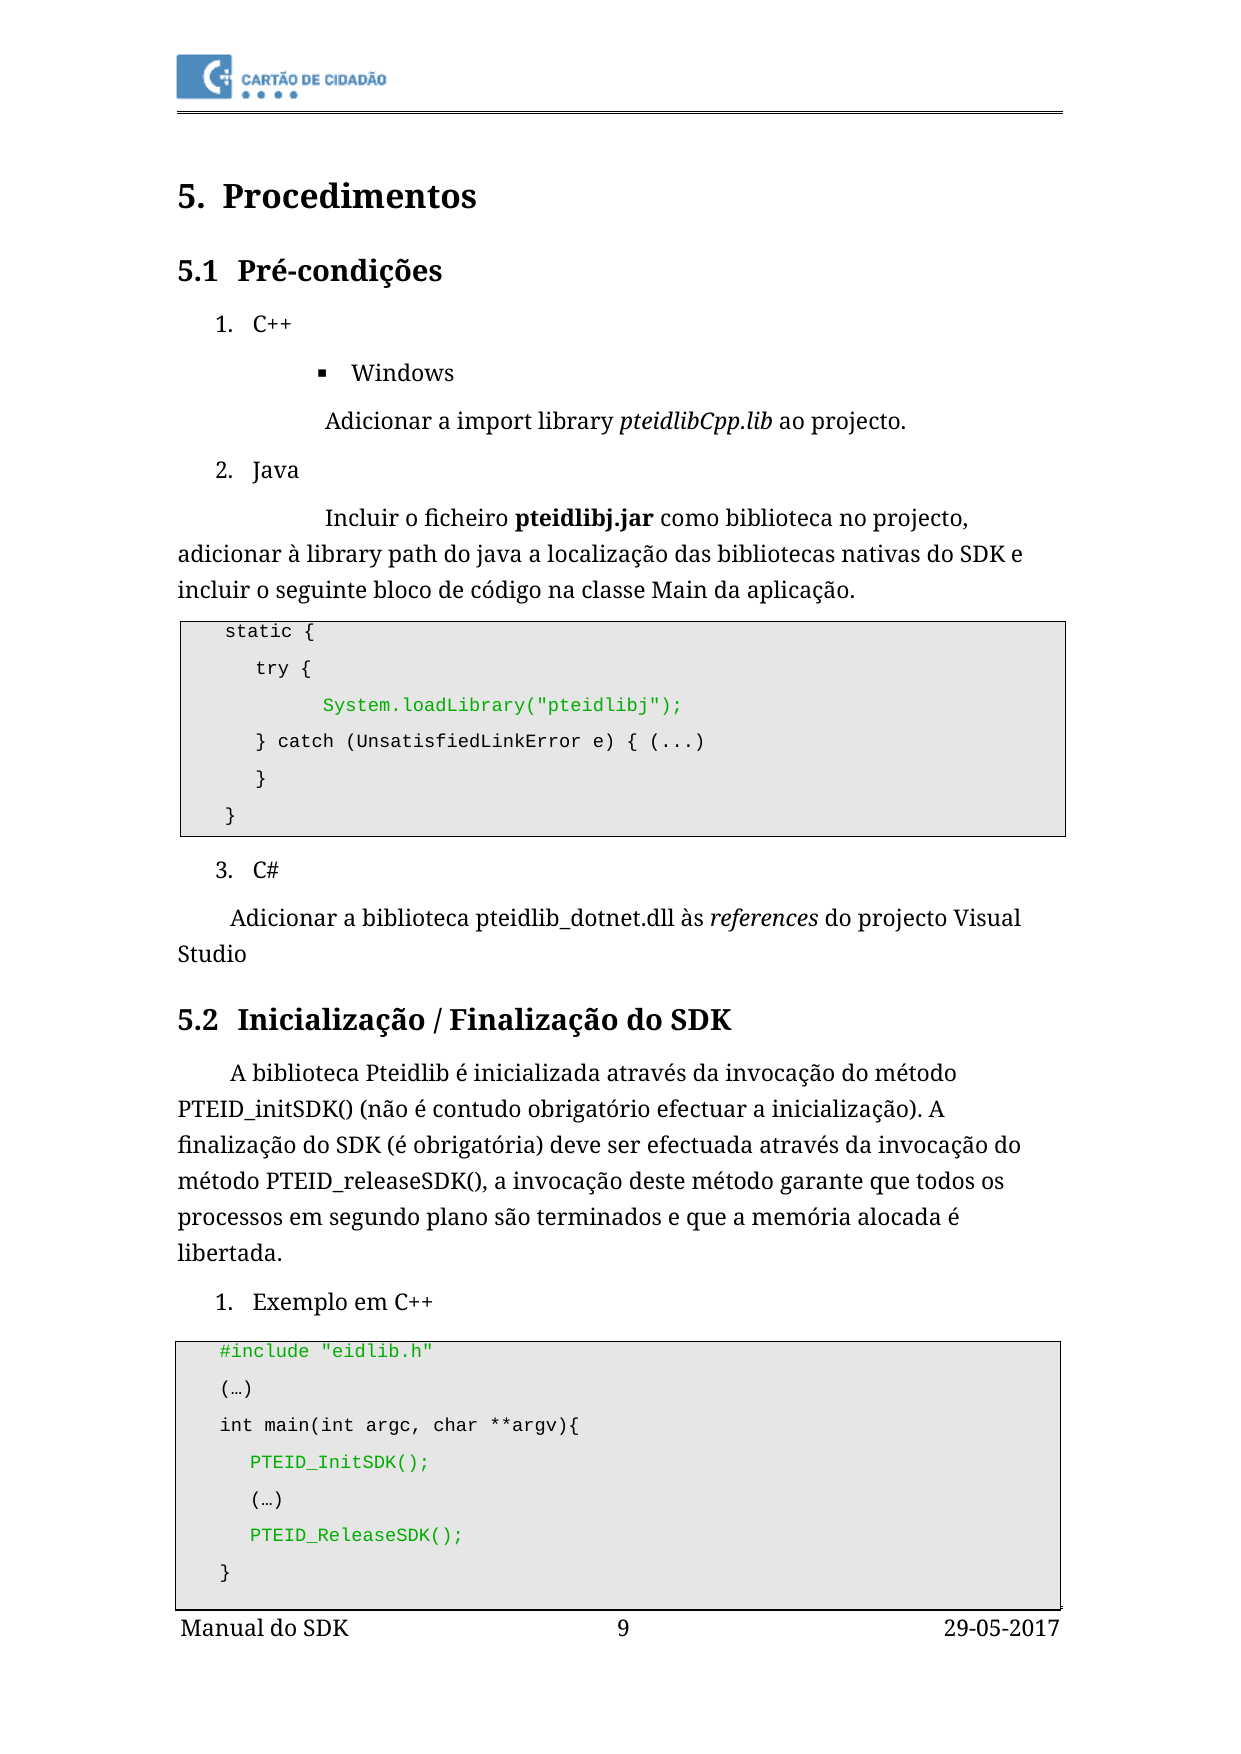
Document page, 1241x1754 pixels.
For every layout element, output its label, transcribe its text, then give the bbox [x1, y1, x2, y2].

list try { [181, 658, 1065, 680]
list C# [215, 837, 1063, 885]
list } [176, 1563, 1060, 1584]
picture [174, 49, 428, 106]
list Exemplo em C++ [215, 1285, 1063, 1317]
list (…) [176, 1379, 1060, 1400]
list System.loadLibrary("pteidlibj"); [181, 695, 1065, 717]
subtitle Inicialização / Finalização do SDK [177, 999, 1063, 1039]
list } catch (UnsatisfiedLinkError e) { (...) [181, 732, 1065, 753]
list #include "eidlib.h" [176, 1342, 1060, 1363]
text Adicionar a biblioteca pteidlib_dotnet.dll às references do projecto Visual Studio [177, 902, 1063, 969]
list C++ [215, 308, 1063, 339]
text Adicionar a import library pteidlibCpp.lib ao projecto. [177, 405, 1063, 436]
text Incluir o ficheiro pteidlibj.jar como biblioteca no projecto, adicionar à library path do java a localização das bibliotecas nativas do SDK e incluir o seguinte bloco de código na classe Main da aplicação. [177, 502, 1063, 605]
list } [181, 769, 1065, 790]
list Java [215, 453, 1063, 485]
text A biblioteca Pteidlib é inicializada através da invocação do método PTEID_initSDK() (não é contudo obrigatório efectuar a inicialização). A finalização do SDK (é obrigatória) deve ser efectuada através da invocação do método PTEID_releaseSDK(), a invocação deste método garante que todos os processos em segundo plano são terminados e que a memória alocada é libertada. [177, 1057, 1063, 1268]
list PTEID_ReleaseSDK(); [176, 1526, 1060, 1547]
subtitle Pré-condições [177, 250, 1063, 290]
subtitle Procedimentos [177, 173, 1063, 218]
list PTEID_InitSDK(); [176, 1452, 1060, 1474]
list (…) [176, 1489, 1060, 1511]
list static { [181, 622, 1065, 643]
list int main(int argc, char **argv){ [176, 1416, 1060, 1437]
list } [181, 806, 1065, 827]
list Windows [313, 357, 1063, 388]
